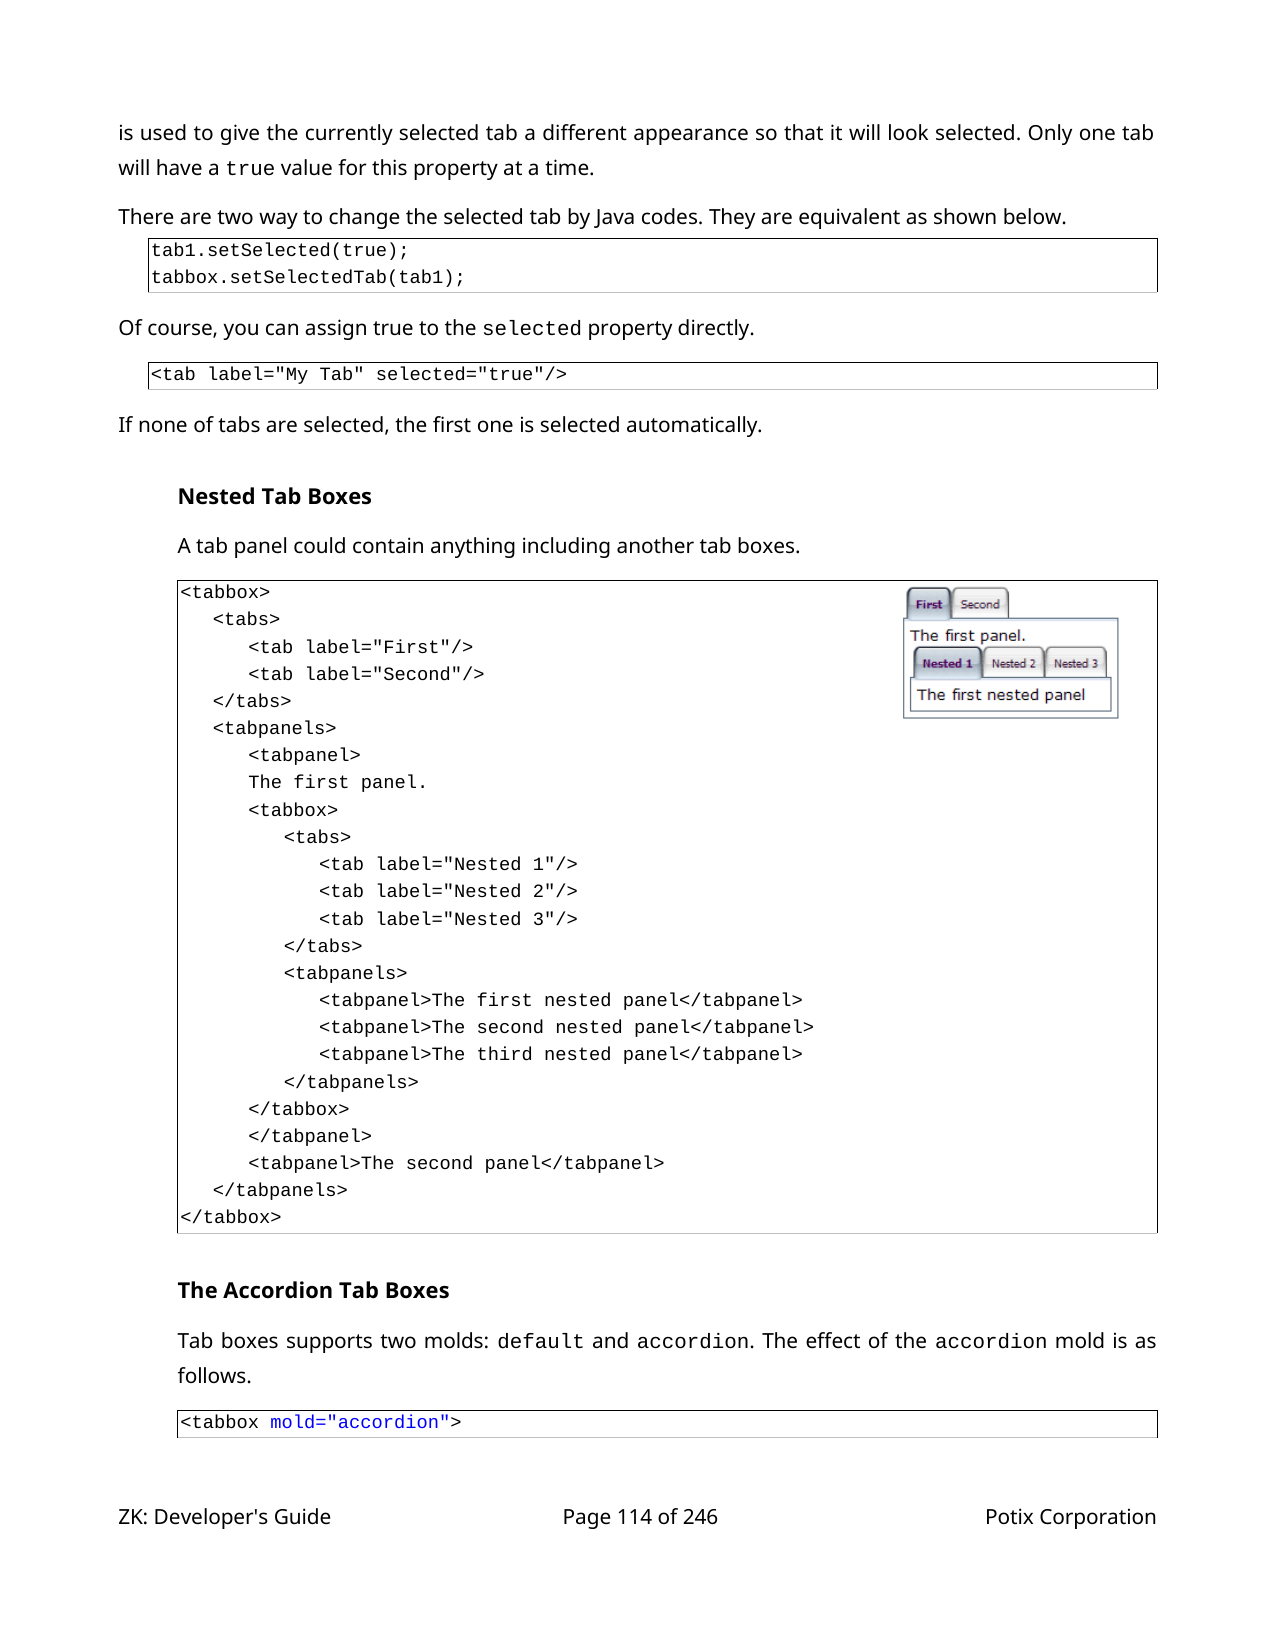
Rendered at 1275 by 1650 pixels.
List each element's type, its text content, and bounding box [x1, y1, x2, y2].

text <tabbox mold="accordion"> [178, 1411, 1157, 1437]
text <tab label="Nested 1"/> [178, 852, 1157, 876]
text is used to give the currently selected tab a different appearance so that it will look selected. Only one tab will have a true value for this property at a time. [118, 118, 1157, 182]
subtitle Nested Tab Boxes [177, 481, 1157, 511]
text [1122, 634, 1157, 659]
text <tab label="First"/> [178, 634, 902, 659]
text <tabpanels> [178, 961, 1157, 985]
text <tabpanel> [178, 743, 1157, 767]
text <tabpanel>The second panel</tabpanel> [178, 1151, 1157, 1175]
text <tabpanel>The first nested panel</tabpanel> [178, 988, 1157, 1012]
text <tabbox> [178, 581, 1157, 604]
text </tabs> [178, 689, 902, 713]
text </tabpanel> [178, 1124, 1157, 1148]
text <tab label="Second"/> [178, 662, 902, 686]
text <tabpanel>The second nested panel</tabpanel> [178, 1015, 1157, 1039]
text </tabs> [178, 933, 1157, 958]
text <tabs> [178, 607, 902, 632]
text <tab label="My Tab" selected="true"/> [149, 363, 1157, 389]
text </tabpanels> [178, 1069, 1157, 1094]
text A tab panel could contain anything including another tab boxes. [177, 531, 1157, 559]
text </tabpanels> [178, 1178, 1157, 1202]
text If none of tabs are selected, the first one is selected automatically. [118, 410, 1157, 438]
text <tab label="Nested 3"/> [178, 906, 1157, 931]
text Tab boxes supports two molds: default and accordion. The effect of the accordion mold is as follows. [177, 1326, 1157, 1389]
text [1122, 607, 1157, 632]
text <tabs> [178, 825, 1157, 849]
text Of course, you can assign true to the selected property directly. [118, 313, 1157, 341]
text [1122, 689, 1157, 713]
text There are two way to change the selected tab by Java codes. They are equivalent as shown below. [118, 202, 1157, 231]
text The first panel. [178, 770, 1157, 795]
text tabbox.setSelectedTab(tab1); [149, 265, 1157, 292]
text <tabpanels> [178, 716, 1157, 740]
subtitle The Accordion Tab Boxes [177, 1275, 1157, 1305]
text [1122, 662, 1157, 686]
text <tab label="Nested 2"/> [178, 879, 1157, 903]
text tab1.setSelected(true); [149, 239, 1157, 262]
text <tabpanel>The third nested panel</tabpanel> [178, 1042, 1157, 1067]
picture [902, 583, 1122, 721]
text </tabbox> [178, 1097, 1157, 1121]
text <tabbox> [178, 798, 1157, 822]
text </tabbox> [178, 1205, 1157, 1233]
